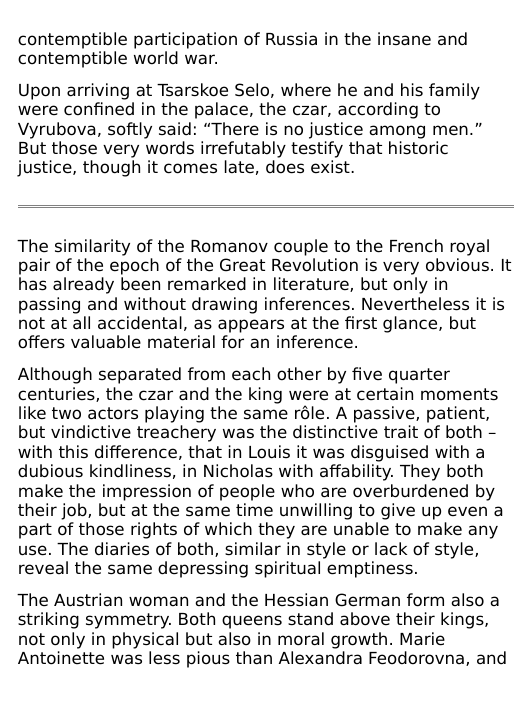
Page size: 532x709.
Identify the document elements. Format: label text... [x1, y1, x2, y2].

text The Austrian woman and the Hessian German form also a striking symmetry. Both queens stand above their kings, not only in physical but also in moral growth. Marie Antoinette was less pious than Alexandra Feodorovna, and [18, 591, 514, 668]
text contemptible participation of Russia in the insane and contemptible world war. [18, 29, 514, 68]
text Although separated from each other by five quarter centuries, the czar and the king were at certain moments like two actors playing the same rôle. A passive, patient, but vindictive treachery was the distinctive trait of both – with this difference, that in Louis it was disguised with a dubious kindliness, in Nicholas with affability. They both make the impression of people who are overburdened by their job, but at the same time unwilling to give up even a part of those rights of which they are unable to make any use. The diaries of both, similar in style or lack of style, reveal the same depressing spiritual emptiness. [18, 365, 514, 578]
text The similarity of the Romanov couple to the French royal pair of the epoch of the Great Revolution is very obvious. It has already been remarked in literature, but only in passing and without drawing inferences. Nevertheless it is not at all accidental, as appears at the first glance, but offers valuable material for an inference. [18, 236, 514, 353]
text Upon arriving at Tsarskoe Selo, where he and his family were confined in the palace, the czar, according to Vyrubova, softly said: “There is no justice among men.” But those very words irrefutably testify that historic justice, though it comes late, does exist. [18, 81, 514, 178]
